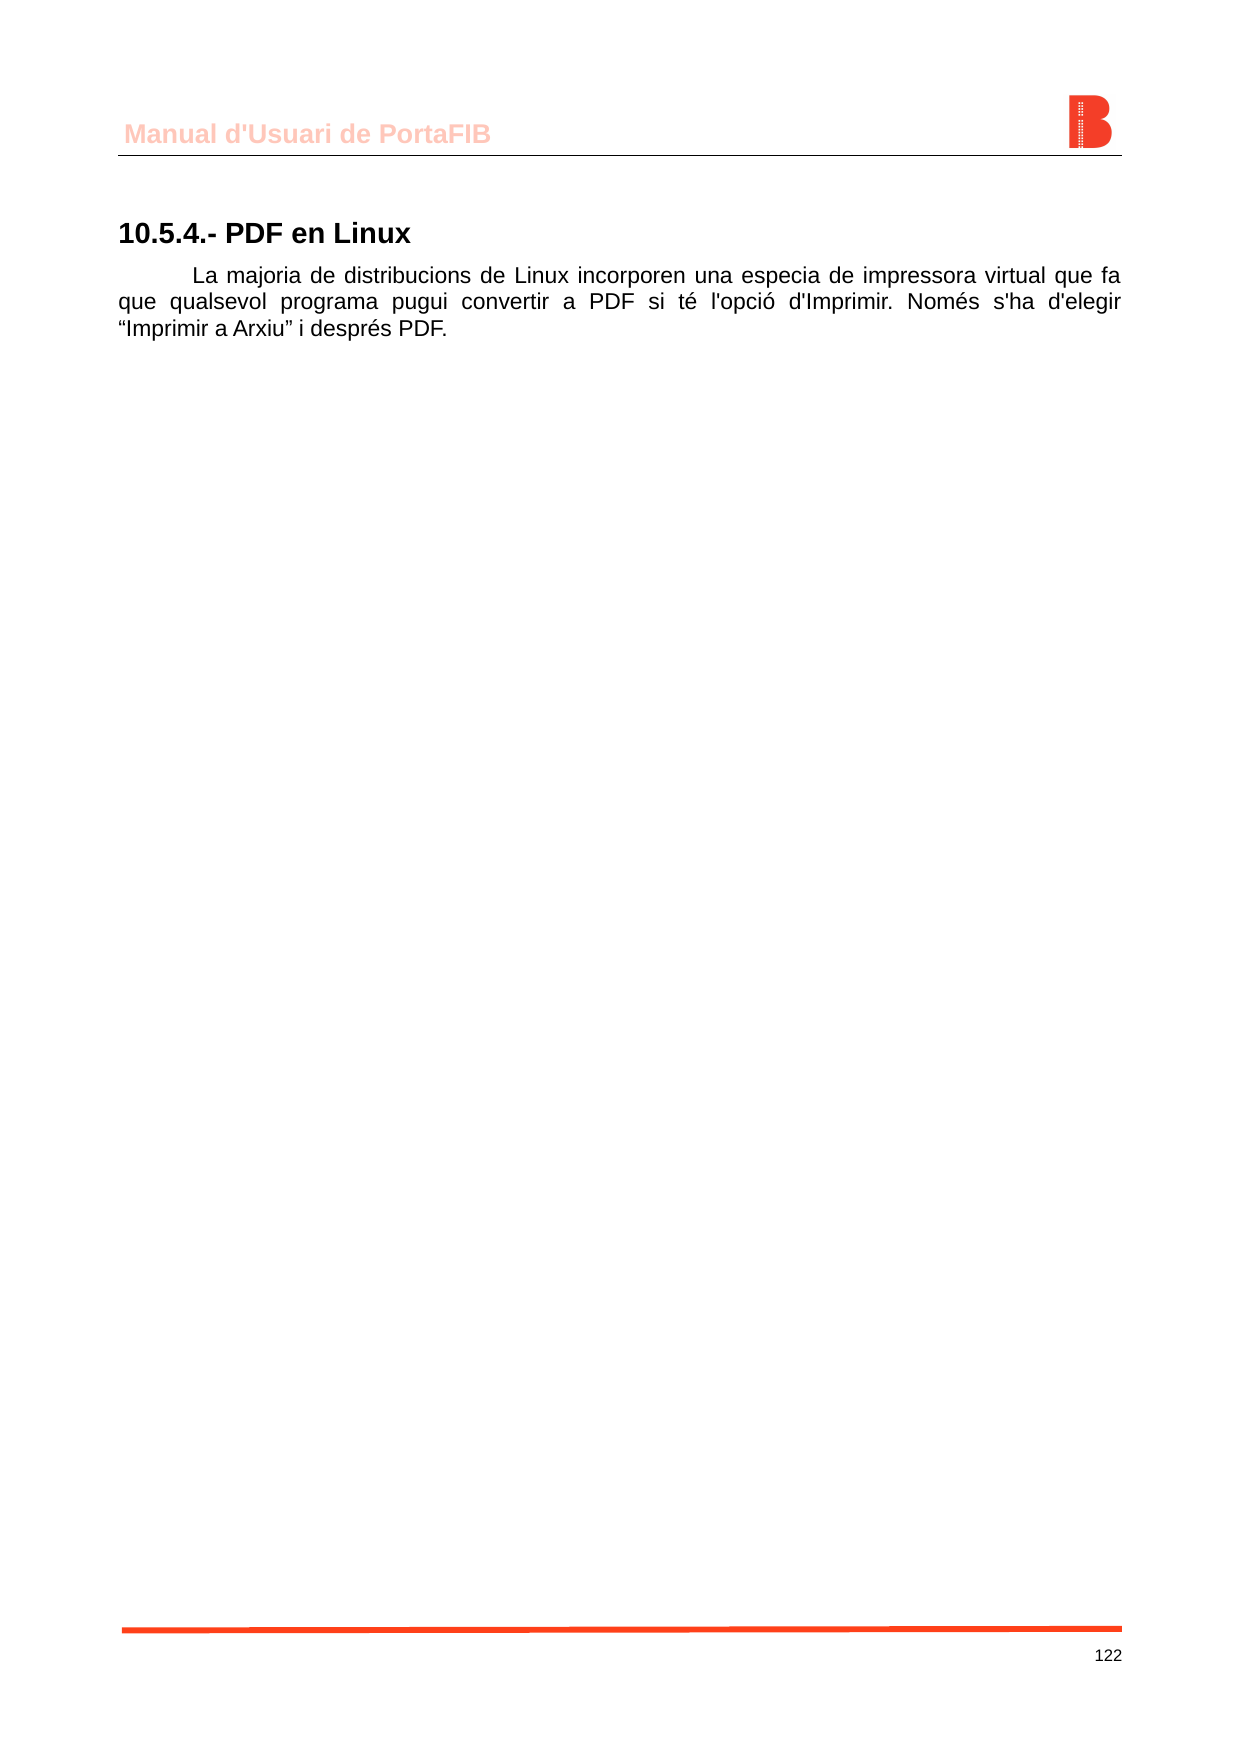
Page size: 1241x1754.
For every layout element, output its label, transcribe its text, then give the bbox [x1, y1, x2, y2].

text La majoria de distribucions de Linux incorporen una especia de impressora virtual que fa que qualsevol programa pugui convertir a PDF si té l'opció d'Imprimir. Només s'ha d'elegir “Imprimir a Arxiu” i després PDF. [118, 262, 1122, 341]
picture [1063, 94, 1117, 150]
subtitle PDF en Linux [118, 216, 1122, 249]
